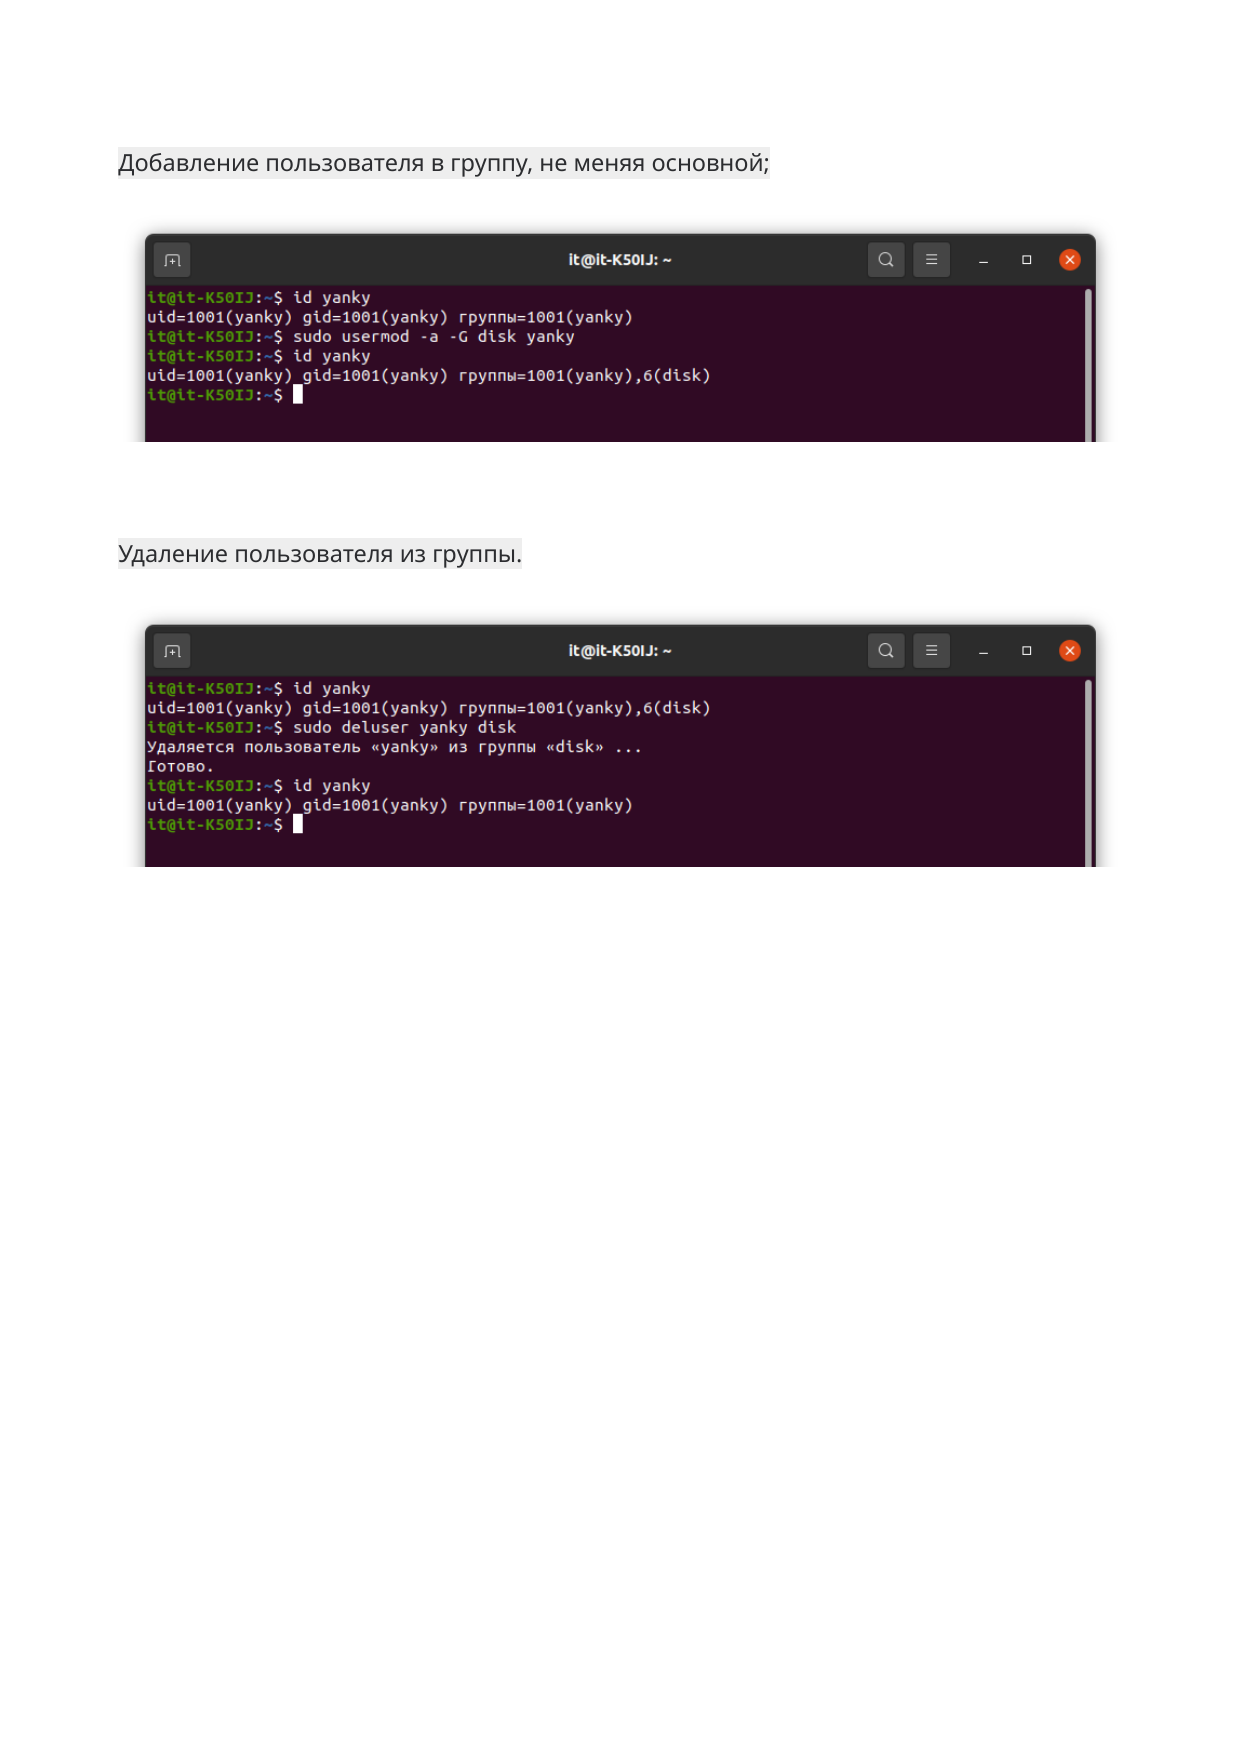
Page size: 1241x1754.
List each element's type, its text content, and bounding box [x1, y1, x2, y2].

picture [118, 210, 1123, 442]
text Добавление пользователя в группу, не меняя основной; [118, 147, 1122, 210]
picture [118, 601, 1123, 867]
text Удаление пользователя из группы. [118, 537, 1122, 569]
